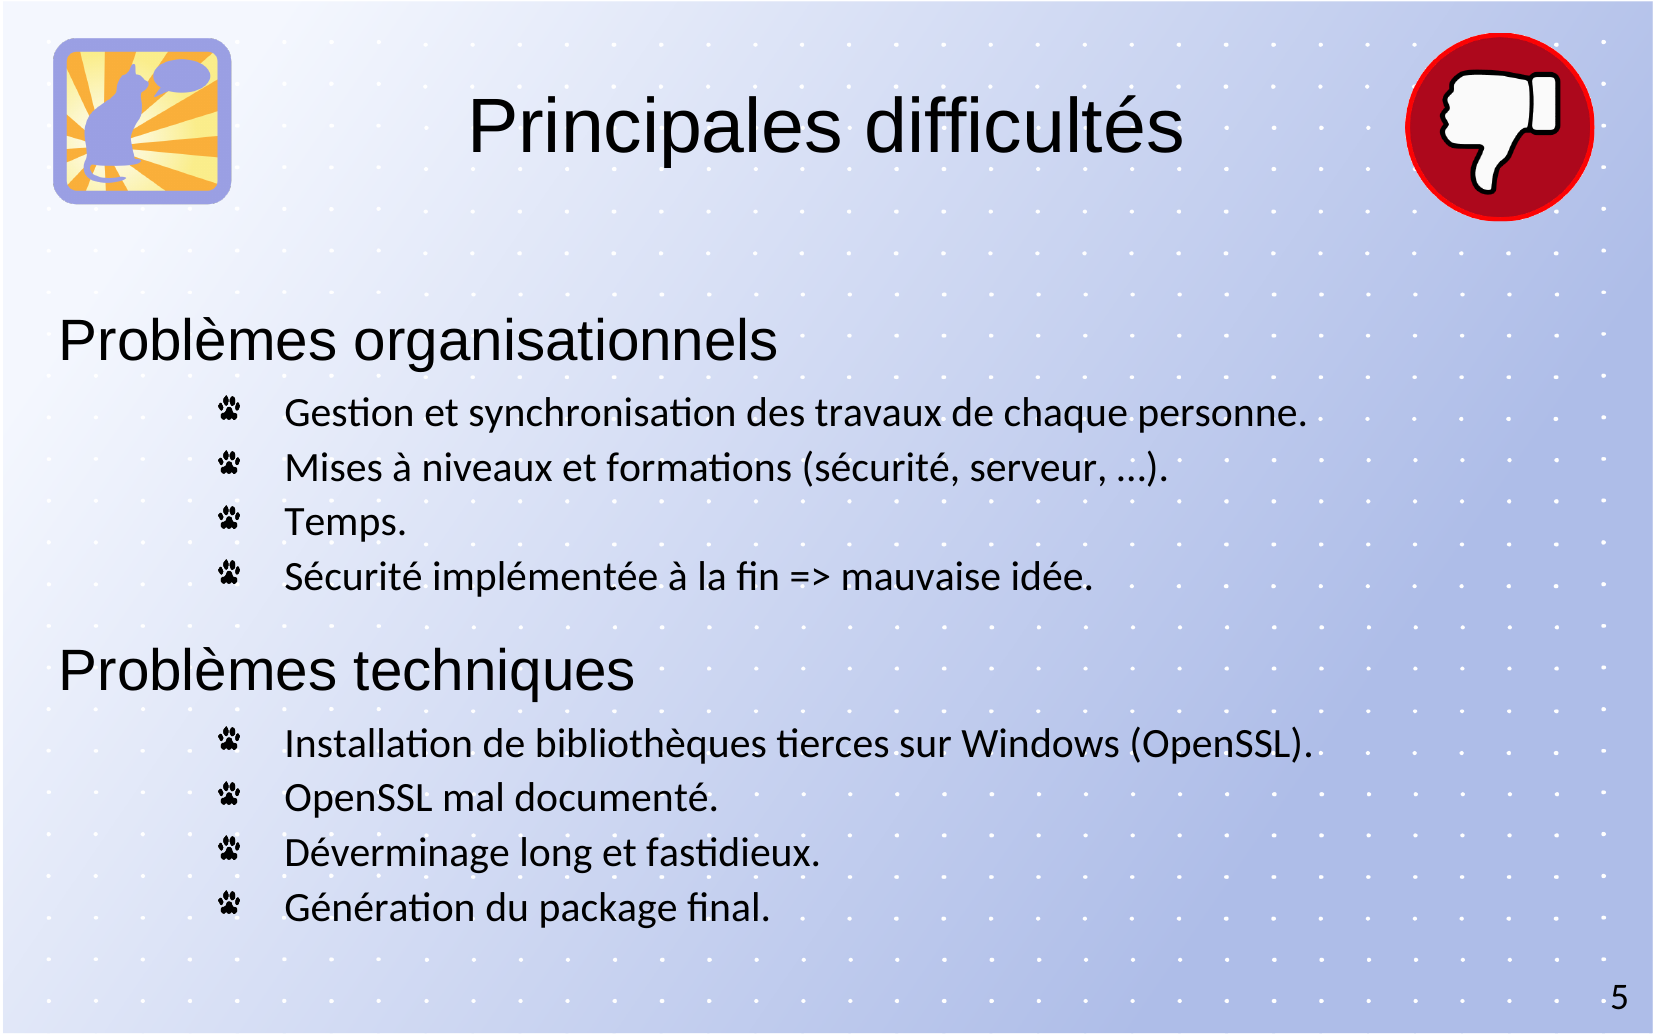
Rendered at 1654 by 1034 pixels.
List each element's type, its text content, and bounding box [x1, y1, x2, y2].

picture [1405, 33, 1595, 222]
title Problèmes techniques [59, 625, 934, 718]
list Gestion et synchronisation des travaux de chaque personne. Mises à niveaux et formations (sécurité, serveur, …). Temps. Sécurité implémentée à la fin => mauvaise idée. [106, 398, 1594, 624]
title Problèmes organisationnels [59, 294, 934, 387]
title Principales difficultés [82, 41, 1405, 214]
text_box 5 [1595, 964, 1642, 1025]
picture [47, 32, 237, 210]
list Installation de bibliothèques tierces sur Windows (OpenSSL). OpenSSL mal documenté. Déverminage long et fastidieux. Génération du package final. [106, 729, 1594, 1002]
